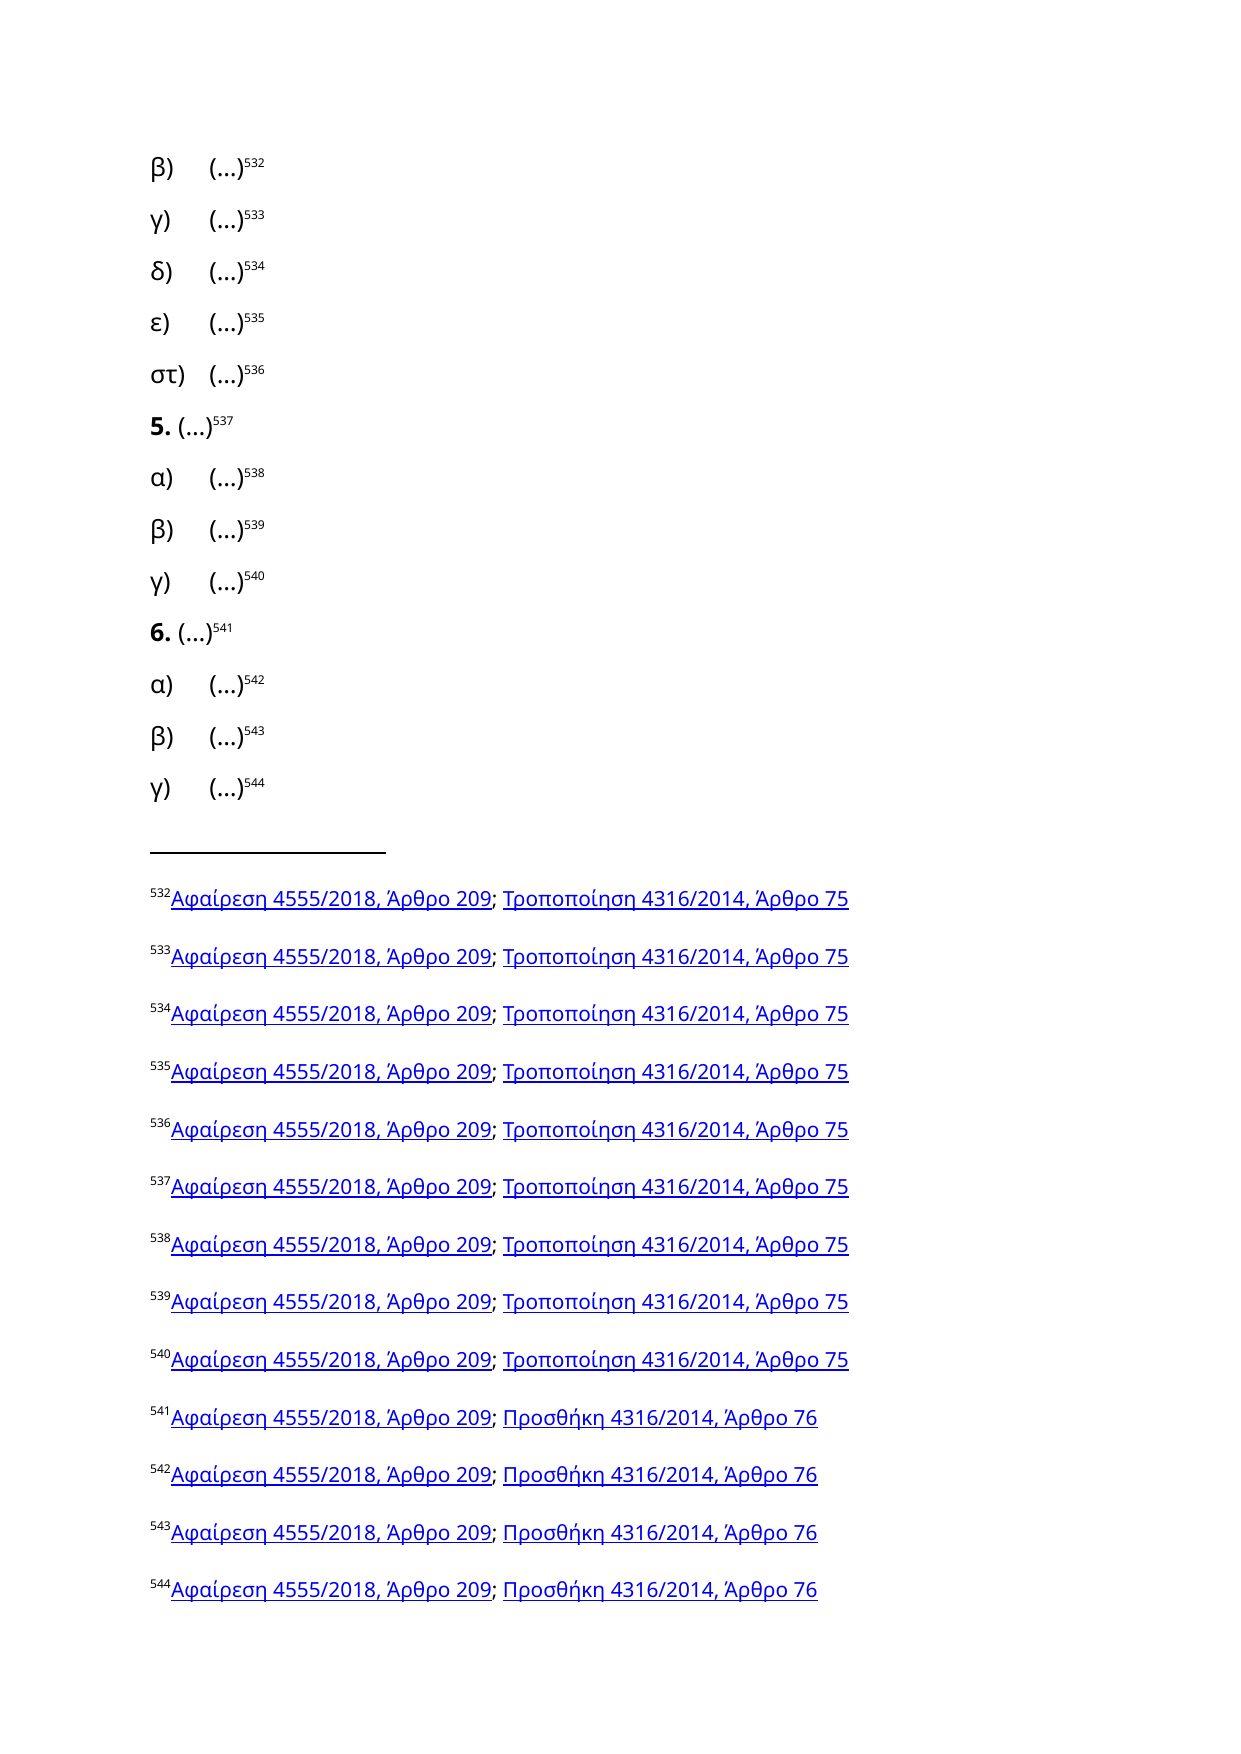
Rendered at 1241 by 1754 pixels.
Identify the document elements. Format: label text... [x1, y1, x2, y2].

text Αφαίρεση 4555/2018, Άρθρο 209; Τροποποίηση 4316/2014, Άρθρο 75 [150, 1057, 1090, 1086]
list γ) (…) [150, 202, 1090, 236]
text 5. (…) [150, 408, 1090, 442]
list γ) (…) [150, 563, 1090, 597]
list α) (…) [150, 460, 1090, 494]
text Αφαίρεση 4555/2018, Άρθρο 209; Τροποποίηση 4316/2014, Άρθρο 75 [150, 1115, 1090, 1143]
list β) (…) [150, 512, 1090, 546]
list β) (…) [150, 150, 1090, 184]
text Αφαίρεση 4555/2018, Άρθρο 209; Τροποποίηση 4316/2014, Άρθρο 75 [150, 999, 1090, 1028]
text Αφαίρεση 4555/2018, Άρθρο 209; Τροποποίηση 4316/2014, Άρθρο 75 [150, 1230, 1090, 1258]
text Αφαίρεση 4555/2018, Άρθρο 209; Προσθήκη 4316/2014, Άρθρο 76 [150, 1403, 1090, 1431]
list στ) (…) [150, 357, 1090, 391]
text Αφαίρεση 4555/2018, Άρθρο 209; Προσθήκη 4316/2014, Άρθρο 76 [150, 1576, 1090, 1604]
list δ) (…) [150, 253, 1090, 287]
text 6. (…) [150, 615, 1090, 649]
text Αφαίρεση 4555/2018, Άρθρο 209; Προσθήκη 4316/2014, Άρθρο 76 [150, 1518, 1090, 1546]
text Αφαίρεση 4555/2018, Άρθρο 209; Τροποποίηση 4316/2014, Άρθρο 75 [150, 942, 1090, 970]
text Αφαίρεση 4555/2018, Άρθρο 209; Τροποποίηση 4316/2014, Άρθρο 75 [150, 1287, 1090, 1316]
text Αφαίρεση 4555/2018, Άρθρο 209; Τροποποίηση 4316/2014, Άρθρο 75 [150, 1345, 1090, 1373]
list α) (…) [150, 667, 1090, 701]
text Αφαίρεση 4555/2018, Άρθρο 209; Προσθήκη 4316/2014, Άρθρο 76 [150, 1460, 1090, 1489]
list γ) (…) [150, 770, 1090, 804]
list β) (…) [150, 718, 1090, 752]
list ε) (…) [150, 305, 1090, 339]
text Αφαίρεση 4555/2018, Άρθρο 209; Τροποποίηση 4316/2014, Άρθρο 75 [150, 884, 1090, 913]
text Αφαίρεση 4555/2018, Άρθρο 209; Τροποποίηση 4316/2014, Άρθρο 75 [150, 1172, 1090, 1201]
